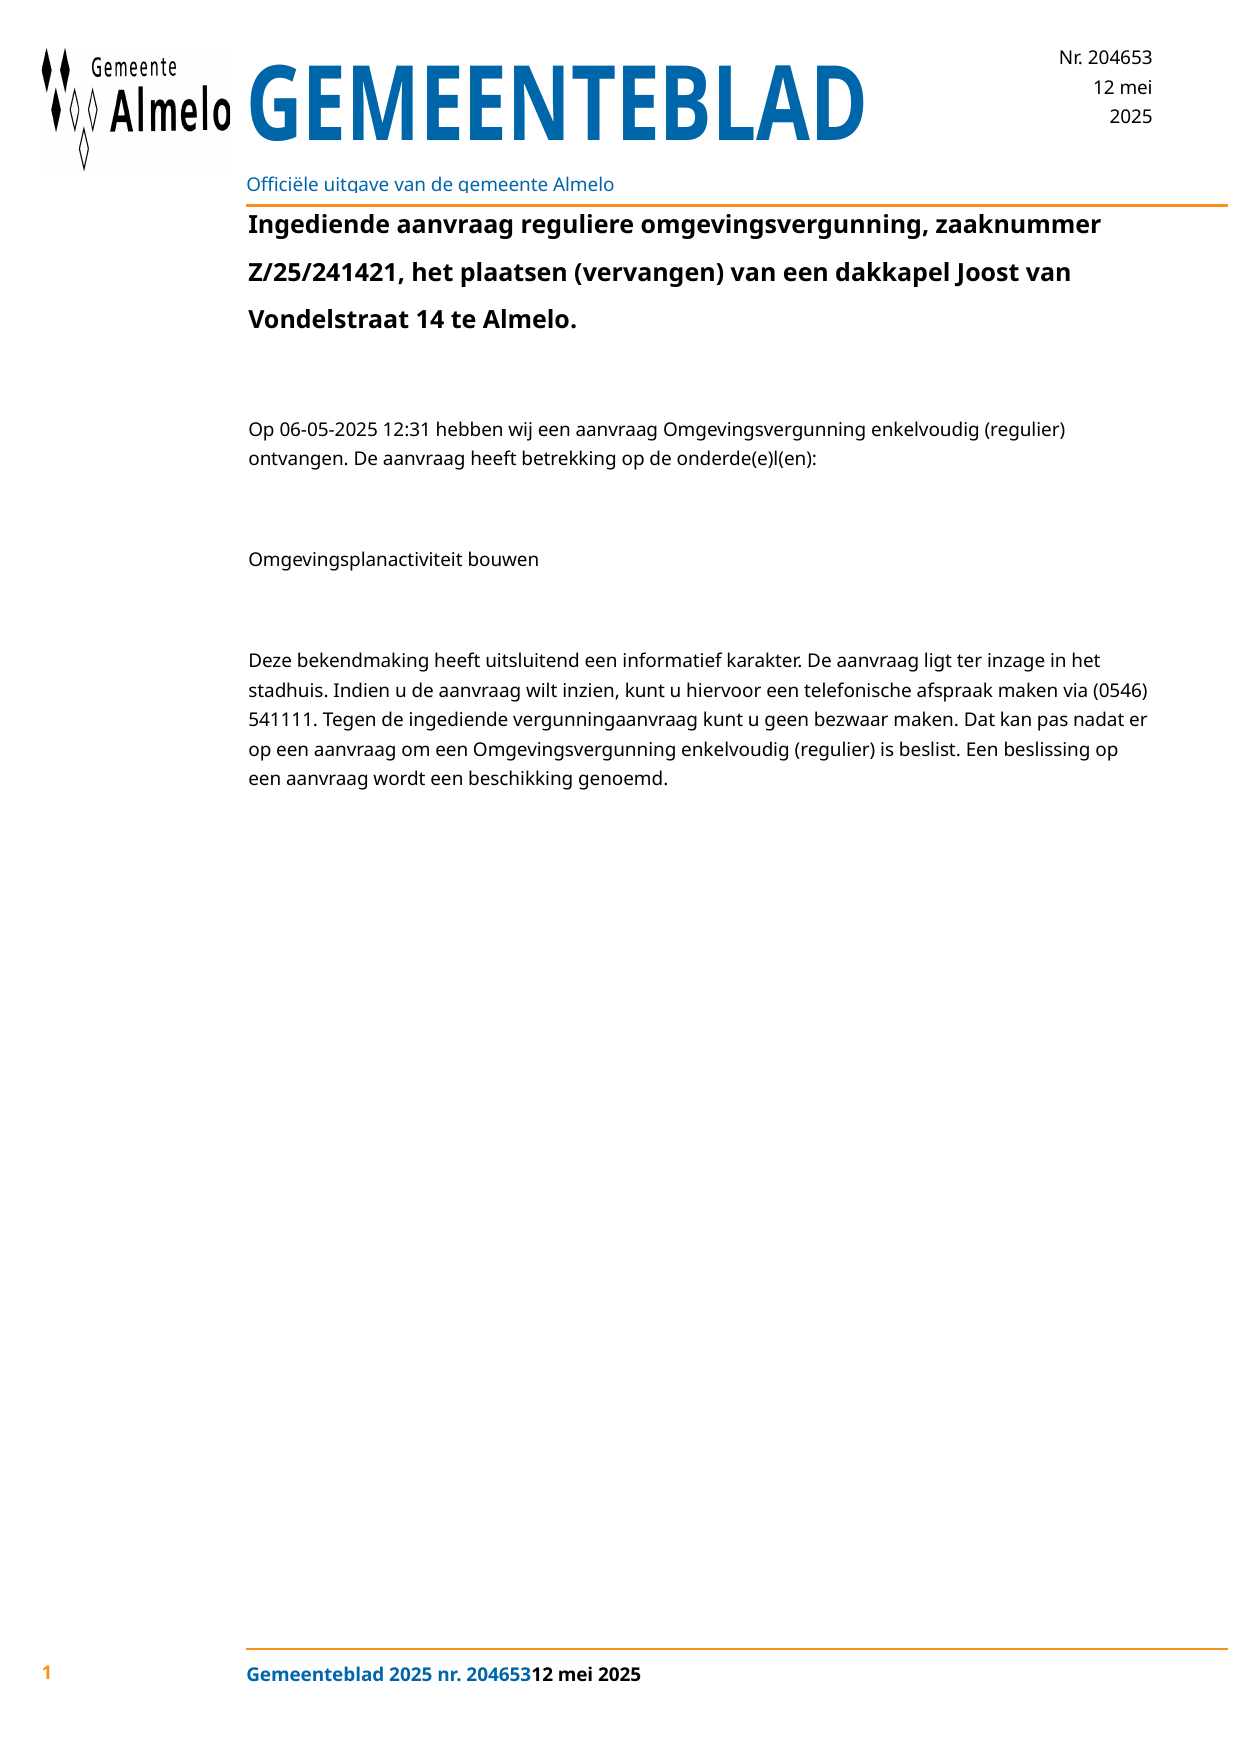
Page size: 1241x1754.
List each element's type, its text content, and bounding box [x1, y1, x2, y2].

text Op 06-05-2025 12:31 hebben wij een aanvraag Omgevingsvergunning enkelvoudig (regulier) ontvangen. De aanvraag heeft betrekking op de onderde(e)l(en): [248, 416, 1152, 471]
text Ingediende aanvraag reguliere omgevingsvergunning, zaaknummer Z/25/241421, het plaatsen (vervangen) van een dakkapel Joost van Vondelstraat 14 te Almelo. [248, 207, 1152, 336]
text Omgevingsplanactiviteit bouwen [248, 546, 1152, 572]
picture [41, 47, 231, 172]
text Deze bekendmaking heeft uitsluitend een informatief karakter. De aanvraag ligt ter inzage in het stadhuis. Indien u de aanvraag wilt inzien, kunt u hiervoor een telefonische afspraak maken via (0546) 541111. Tegen de ingediende vergunningaanvraag kunt u geen bezwaar maken. Dat kan pas nadat er op een aanvraag om een Omgevingsvergunning enkelvoudig (regulier) is beslist. Een beslissing op een aanvraag wordt een beschikking genoemd. [248, 647, 1152, 791]
